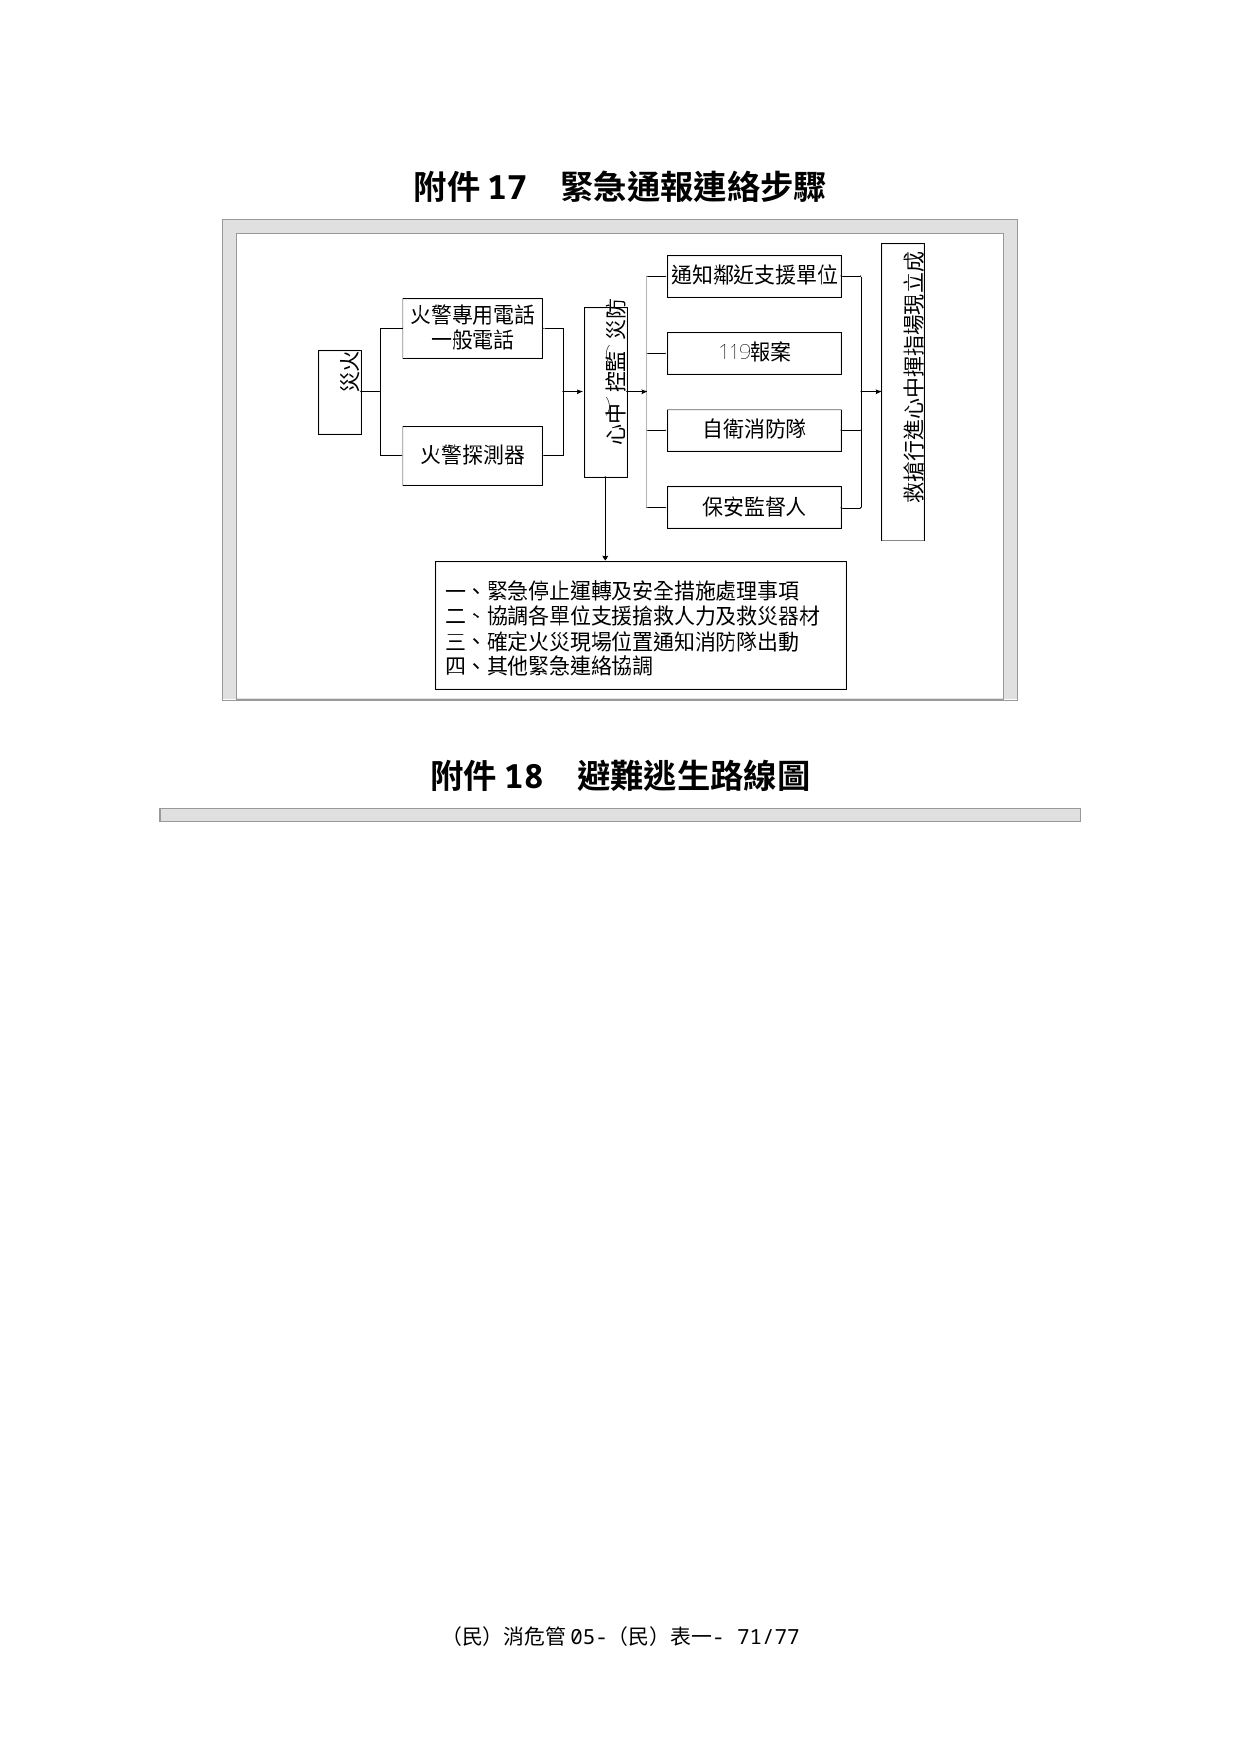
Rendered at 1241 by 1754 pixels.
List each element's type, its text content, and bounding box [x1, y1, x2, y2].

text 附件18 避難逃生路線圖 [177, 750, 1063, 798]
table_header [161, 809, 1080, 821]
text 附件17 緊急通報連絡步驟 [177, 161, 1063, 209]
table_header [223, 220, 1017, 699]
table_header [237, 234, 1003, 698]
